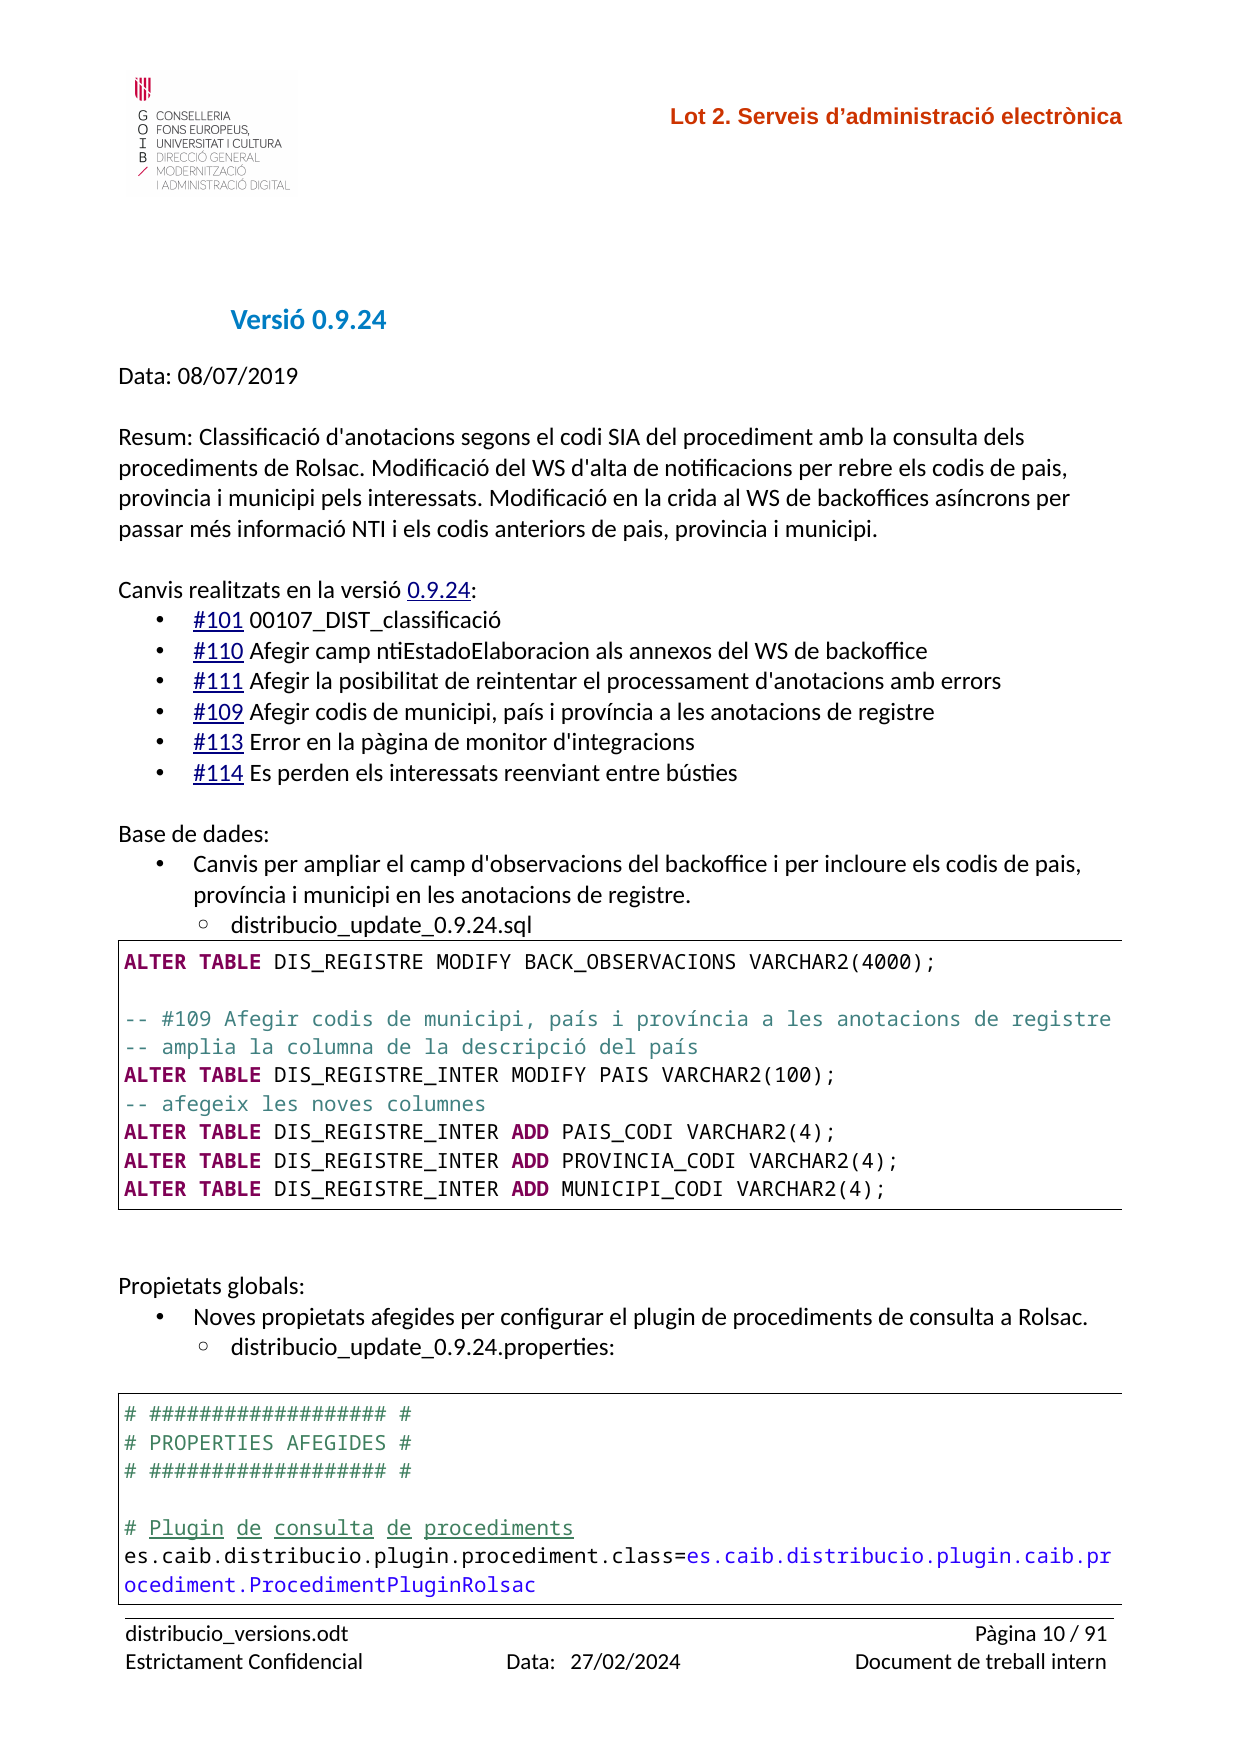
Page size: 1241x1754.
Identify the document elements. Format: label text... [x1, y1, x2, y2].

list #113 Error en la pàgina de monitor d'integracions [156, 726, 1122, 757]
table_header ALTER TABLE DIS_REGISTRE MODIFY BACK_OBSERVACIONS VARCHAR2(4000); -- #109 Afegir codis de municipi, país i província a les anotacions de registre -- amplia la columna de la descripció del país ALTER TABLE DIS_REGISTRE_INTER MODIFY PAIS VARCHAR2(100); -- afegeix les noves columnes ALTER TABLE DIS_REGISTRE_INTER ADD PAIS_CODI VARCHAR2(4); ALTER TABLE DIS_REGISTRE_INTER ADD PROVINCIA_CODI VARCHAR2(4); ALTER TABLE DIS_REGISTRE_INTER ADD MUNICIPI_CODI VARCHAR2(4); [119, 941, 1122, 1208]
picture [126, 70, 299, 197]
list Noves propietats afegides per configurar el plugin de procediments de consulta a Rolsac. [156, 1301, 1122, 1332]
list distribucio_update_0.9.24.properties: [193, 1332, 1122, 1362]
list #101 00107_DIST_classificació [156, 604, 1122, 635]
list distribucio_update_0.9.24.sql [193, 909, 1122, 940]
text Propietats globals: [118, 1271, 1122, 1301]
list #111 Afegir la posibilitat de reintentar el processament d'anotacions amb errors [156, 665, 1122, 696]
table_header # ################### # # PROPERTIES AFEGIDES # # ################### # # Plugin de consulta de procediments es.caib.distribucio.plugin.procediment.class=es.caib.distribucio.plugin.caib.procediment.ProcedimentPluginRolsac [119, 1394, 1122, 1604]
text Resum: Classificació d'anotacions segons el codi SIA del procediment amb la consulta dels procediments de Rolsac. Modificació del WS d'alta de notificacions per rebre els codis de pais, provincia i municipi pels interessats. Modificació en la crida al WS de backoffices asíncrons per passar més informació NTI i els codis anteriors de pais, provincia i municipi. [118, 421, 1122, 543]
text Canvis realitzats en la versió 0.9.24: [118, 574, 1122, 604]
list #109 Afegir codis de municipi, país i província a les anotacions de registre [156, 696, 1122, 726]
list #110 Afegir camp ntiEstadoElaboracion als annexos del WS de backoffice [156, 635, 1122, 665]
list Canvis per ampliar el camp d'observacions del backoffice i per incloure els codis de pais, província i municipi en les anotacions de registre. [156, 848, 1122, 909]
list #114 Es perden els interessats reenviant entre bústies [156, 757, 1122, 787]
text Data: 08/07/2019 [118, 360, 1122, 391]
text Base de dades: [118, 818, 1122, 848]
subtitle Versió 0.9.24 [153, 301, 1122, 336]
